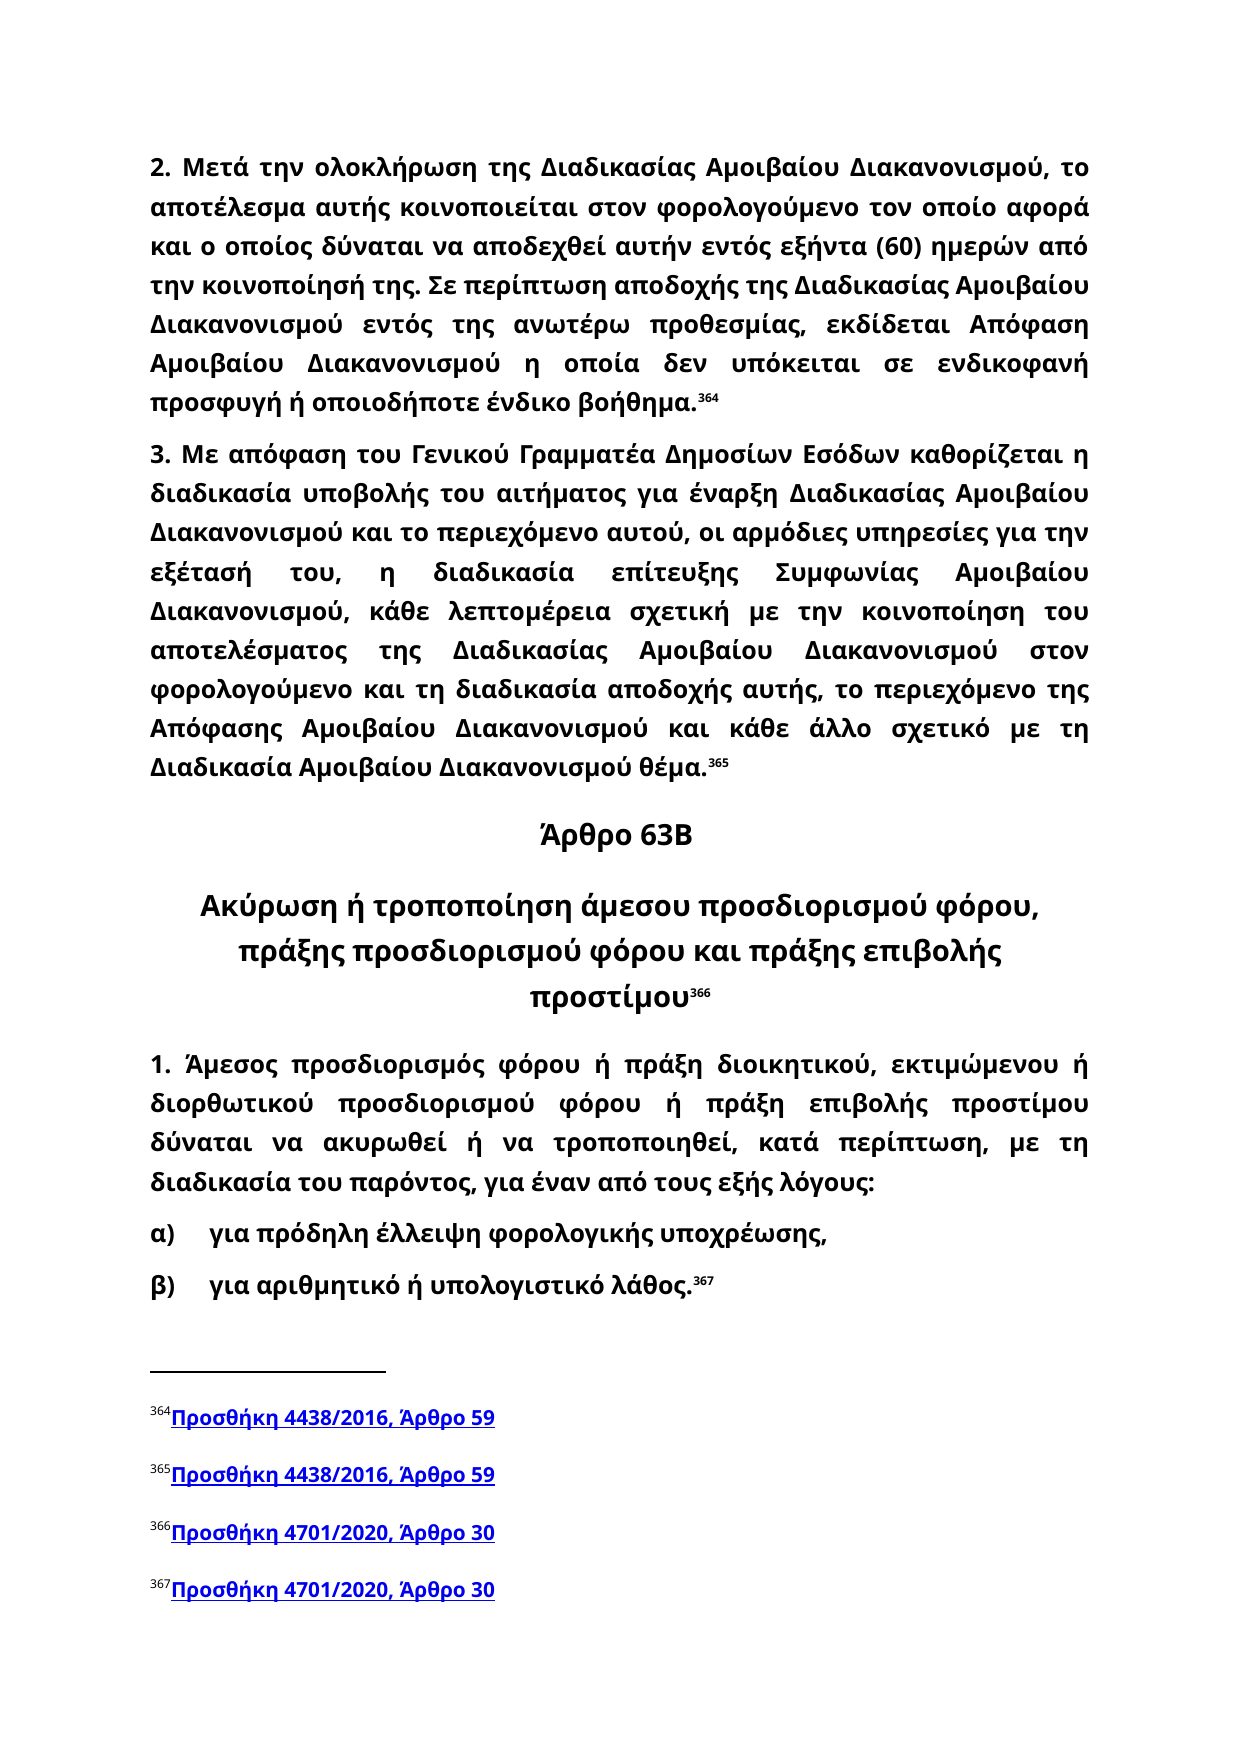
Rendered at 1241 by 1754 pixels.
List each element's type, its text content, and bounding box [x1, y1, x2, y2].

list α) για πρόδηλη έλλειψη φορολογικής υποχρέωσης, [150, 1216, 1090, 1250]
text Προσθήκη 4438/2016, Άρθρο 59 [150, 1403, 1090, 1431]
text Προσθήκη 4701/2020, Άρθρο 30 [150, 1518, 1090, 1546]
subtitle Ακύρωση ή τροποποίηση άμεσου προσδιορισμού φόρου, πράξης προσδιορισμού φόρου και πράξης επιβολής προστίμου [150, 885, 1090, 1016]
text Προσθήκη 4438/2016, Άρθρο 59 [150, 1460, 1090, 1489]
subtitle Άρθρο 63Β [150, 814, 1090, 854]
list β) για αριθμητικό ή υπολογιστικό λάθος. [150, 1267, 1090, 1302]
text 2. Μετά την ολοκλήρωση της Διαδικασίας Αμοιβαίου Διακανονισμού, το αποτέλεσμα αυτής κοινοποιείται στον φορολογούμενο τον οποίο αφορά και ο οποίος δύναται να αποδεχθεί αυτήν εντός εξήντα (60) ημερών από την κοινοποίησή της. Σε περίπτωση αποδοχής της Διαδικασίας Αμοιβαίου Διακανονισμού εντός της ανωτέρω προθεσμίας, εκδίδεται Απόφαση Αμοιβαίου Διακανονισμού η οποία δεν υπόκειται σε ενδικοφανή προσφυγή ή οποιοδήποτε ένδικο βοήθημα. [150, 150, 1090, 419]
text 1. Άμεσος προσδιορισμός φόρου ή πράξη διοικητικού, εκτιμώμενου ή διορθωτικού προσδιορισμού φόρου ή πράξη επιβολής προστίμου δύναται να ακυρωθεί ή να τροποποιηθεί, κατά περίπτωση, με τη διαδικασία του παρόντος, για έναν από τους εξής λόγους: [150, 1047, 1090, 1198]
text Προσθήκη 4701/2020, Άρθρο 30 [150, 1576, 1090, 1604]
text 3. Με απόφαση του Γενικού Γραμματέα Δημοσίων Εσόδων καθορίζεται η διαδικασία υποβολής του αιτήματος για έναρξη Διαδικασίας Αμοιβαίου Διακανονισμού και το περιεχόμενο αυτού, οι αρμόδιες υπηρεσίες για την εξέτασή του, η διαδικασία επίτευξης Συμφωνίας Αμοιβαίου Διακανονισμού, κάθε λεπτομέρεια σχετική με την κοινοποίηση του αποτελέσματος της Διαδικασίας Αμοιβαίου Διακανονισμού στον φορολογούμενο και τη διαδικασία αποδοχής αυτής, το περιεχόμενο της Απόφασης Αμοιβαίου Διακανονισμού και κάθε άλλο σχετικό με τη Διαδικασία Αμοιβαίου Διακανονισμού θέμα. [150, 437, 1090, 784]
